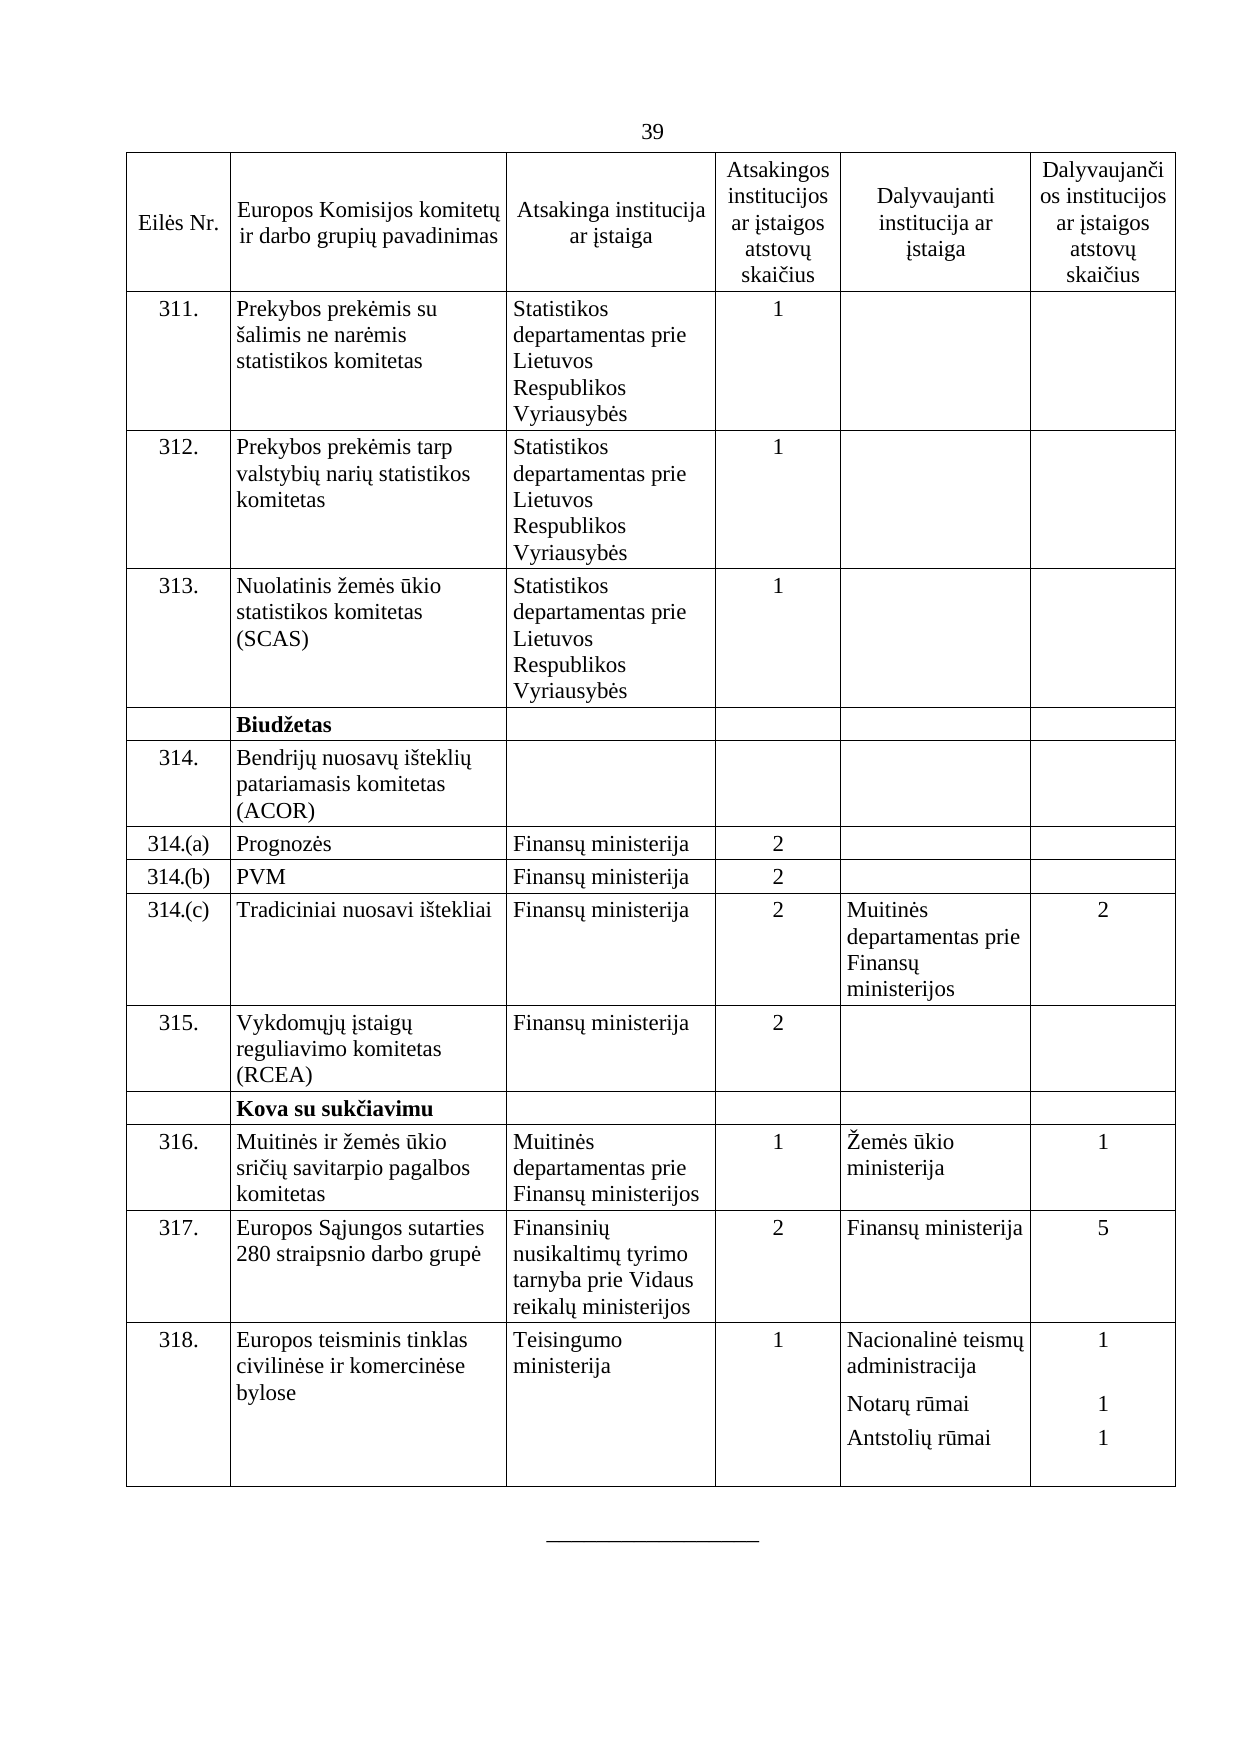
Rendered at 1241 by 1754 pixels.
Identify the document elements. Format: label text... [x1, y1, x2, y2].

table_cell [1031, 1006, 1175, 1091]
table_cell [841, 569, 1030, 707]
table_cell 317. [127, 1211, 230, 1322]
table_cell Biudžetas [231, 708, 506, 740]
table_cell [507, 741, 715, 826]
table_cell Finansų ministerija [841, 1211, 1030, 1322]
table_cell [716, 741, 840, 826]
table_cell Finansų ministerija [507, 894, 715, 1005]
table_cell 314.(a) [127, 827, 230, 859]
table_cell Prognozės [231, 827, 506, 859]
table_header Atsakingos institucijos ar įstaigos atstovų skaičius [716, 153, 840, 291]
table_cell 312. [127, 431, 230, 568]
table_cell PVM [231, 860, 506, 892]
table_cell [841, 292, 1030, 429]
table_cell 315. [127, 1006, 230, 1091]
table_cell Muitinės departamentas prie Finansų ministerijos [507, 1125, 715, 1210]
table_cell 1 [1031, 1323, 1175, 1386]
table_cell [841, 1006, 1030, 1091]
table_cell 1 [1031, 1125, 1175, 1210]
table_cell 313. [127, 569, 230, 707]
table_cell Kova su sukčiavimu [231, 1092, 506, 1124]
table_cell 1 [716, 569, 840, 707]
table_cell [507, 708, 715, 740]
table_cell Bendrijų nuosavų išteklių patariamasis komitetas (ACOR) [231, 741, 506, 826]
table_cell [1031, 860, 1175, 892]
table_cell 1 [716, 1125, 840, 1210]
table_header Dalyvaujanti institucija ar įstaiga [841, 153, 1030, 291]
table_cell Prekybos prekėmis tarp valstybių narių statistikos komitetas [231, 431, 506, 568]
table_cell [841, 827, 1030, 859]
table_header Eilės Nr. [127, 153, 230, 291]
table_cell [127, 1092, 230, 1124]
table_cell [716, 1092, 840, 1124]
table_cell 318. [127, 1323, 230, 1486]
table_cell [1031, 569, 1175, 707]
table_cell 314.(b) [127, 860, 230, 892]
table_cell [1031, 827, 1175, 859]
table_cell [841, 741, 1030, 826]
table_cell 314.(c) [127, 894, 230, 1005]
table_cell 5 [1031, 1211, 1175, 1322]
table_cell 1 [1031, 1421, 1175, 1486]
table_cell Statistikos departamentas prie Lietuvos Respublikos Vyriausybės [507, 569, 715, 707]
table_cell Muitinės ir žemės ūkio sričių savitarpio pagalbos komitetas [231, 1125, 506, 1210]
table_cell [716, 708, 840, 740]
table_cell 2 [1031, 894, 1175, 1005]
table_cell Europos Sąjungos sutarties 280 straipsnio darbo grupė [231, 1211, 506, 1322]
table_cell 2 [716, 860, 840, 892]
table_cell 2 [716, 1211, 840, 1322]
table_cell Finansinių nusikaltimų tyrimo tarnyba prie Vidaus reikalų ministerijos [507, 1211, 715, 1322]
table_cell [841, 708, 1030, 740]
table_cell [507, 1092, 715, 1124]
table_cell Žemės ūkio ministerija [841, 1125, 1030, 1210]
table_cell 2 [716, 827, 840, 859]
text _________________ [153, 1516, 1152, 1545]
table_cell [127, 708, 230, 740]
table_cell [1031, 292, 1175, 429]
table_cell Vykdomųjų įstaigų reguliavimo komitetas (RCEA) [231, 1006, 506, 1091]
table_cell Nacionalinė teismų administracija [841, 1323, 1030, 1386]
table_cell 1 [1031, 1386, 1175, 1421]
table_cell Europos teisminis tinklas civilinėse ir komercinėse bylose [231, 1323, 506, 1486]
table_cell 311. [127, 292, 230, 429]
table_cell Finansų ministerija [507, 1006, 715, 1091]
table_cell 314. [127, 741, 230, 826]
table_cell Finansų ministerija [507, 827, 715, 859]
table_cell Teisingumo ministerija [507, 1323, 715, 1486]
table_cell [841, 431, 1030, 568]
table_cell [1031, 708, 1175, 740]
table_cell Tradiciniai nuosavi ištekliai [231, 894, 506, 1005]
table_cell Statistikos departamentas prie Lietuvos Respublikos Vyriausybės [507, 431, 715, 568]
table_cell Notarų rūmai [841, 1386, 1030, 1421]
table_cell 2 [716, 1006, 840, 1091]
table_cell Prekybos prekėmis su šalimis ne narėmis statistikos komitetas [231, 292, 506, 429]
table_cell Muitinės departamentas prie Finansų ministerijos [841, 894, 1030, 1005]
table_cell Statistikos departamentas prie Lietuvos Respublikos Vyriausybės [507, 292, 715, 429]
table_cell [1031, 431, 1175, 568]
table_header Europos Komisijos komitetų ir darbo grupių pavadinimas [231, 153, 506, 291]
table_cell Nuolatinis žemės ūkio statistikos komitetas (SCAS) [231, 569, 506, 707]
table_cell [841, 860, 1030, 892]
table_cell Finansų ministerija [507, 860, 715, 892]
table_cell [1031, 741, 1175, 826]
table_header Dalyvaujančios institucijos ar įstaigos atstovų skaičius [1031, 153, 1175, 291]
table_cell 1 [716, 292, 840, 429]
table_cell 2 [716, 894, 840, 1005]
table_cell 1 [716, 431, 840, 568]
table_cell 316. [127, 1125, 230, 1210]
table_cell [841, 1092, 1030, 1124]
table_cell Antstolių rūmai [841, 1421, 1030, 1486]
table_header Atsakinga institucija ar įstaiga [507, 153, 715, 291]
table_cell [1031, 1092, 1175, 1124]
table_cell 1 [716, 1323, 840, 1486]
